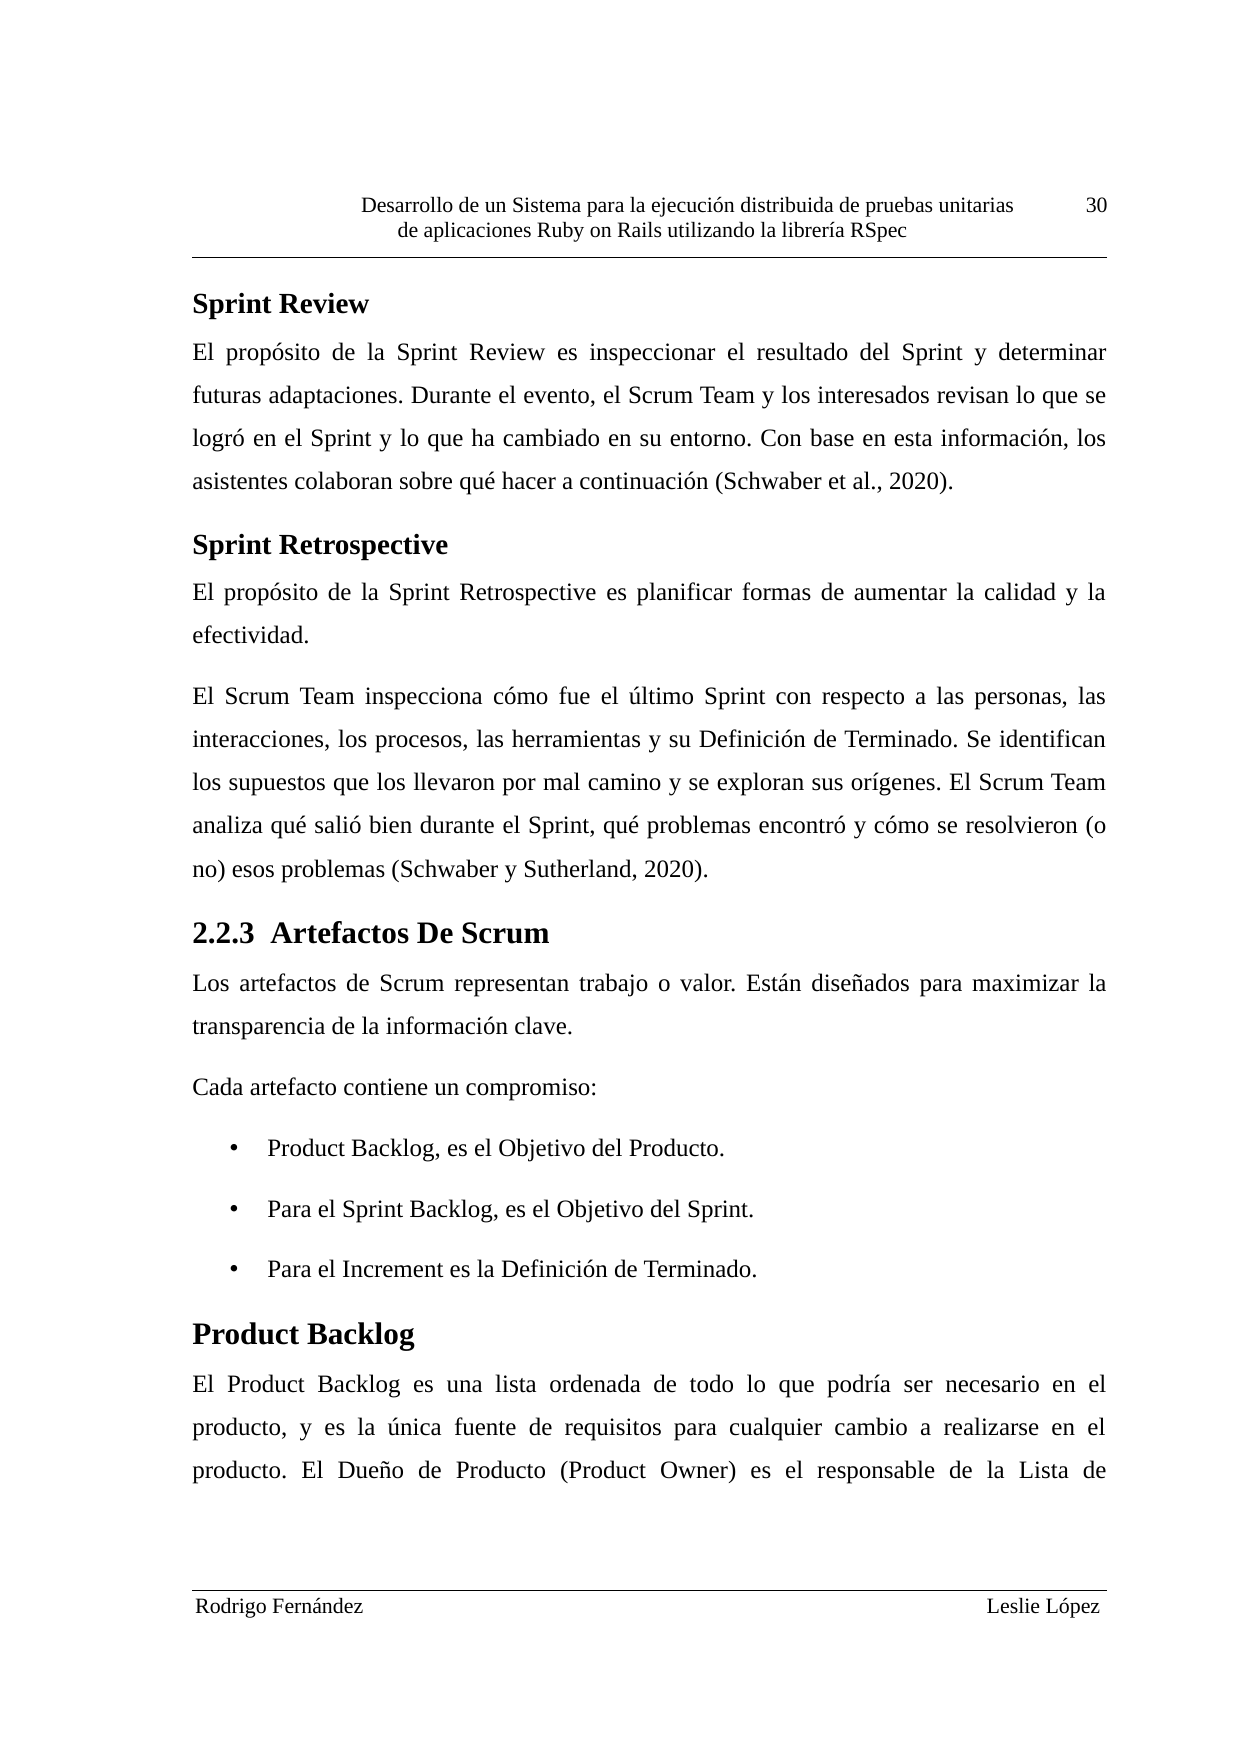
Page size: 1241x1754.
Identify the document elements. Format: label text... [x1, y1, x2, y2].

subtitle Sprint Retrospective [192, 527, 1107, 560]
list El propósito de la Sprint Review es inspeccionar el resultado del Sprint y determinar futuras adaptaciones. Durante el evento, el Scrum Team y los interesados revisan lo que se logró en el Sprint y lo que ha cambiado en su entorno. Con base en esta información, los asistentes colaboran sobre qué hacer a continuación (Schwaber et al., 2020). [192, 337, 1107, 495]
text El Scrum Team inspecciona cómo fue el último Sprint con respecto a las personas, las interacciones, los procesos, las herramientas y su Definición de Terminado. Se identifican los supuestos que los llevaron por mal camino y se exploran sus orígenes. El Scrum Team analiza qué salió bien durante el Sprint, qué problemas encontró y cómo se resolvieron (o no) esos problemas (Schwaber y Sutherland, 2020).⁠ [192, 681, 1107, 882]
subtitle Artefactos de scrum [192, 914, 1107, 950]
list El Product Backlog es una lista ordenada de todo lo que podría ser necesario en el producto, y es la única fuente de requisitos para cualquier cambio a realizarse en el producto. El Dueño de Producto (Product Owner) es el responsable de la Lista de [192, 1369, 1107, 1484]
list Los artefactos de Scrum representan trabajo o valor. Están diseñados para maximizar la transparencia de la información clave. [192, 968, 1107, 1040]
subtitle Product Backlog [192, 1315, 1107, 1351]
list Para el Increment es la Definición de Terminado. [229, 1254, 1107, 1283]
list Para el Sprint Backlog, es el Objetivo del Sprint. [229, 1194, 1107, 1222]
text El propósito de la Sprint Retrospective es planificar formas de aumentar la calidad y la efectividad. [192, 577, 1107, 649]
subtitle Sprint Review [192, 286, 1107, 320]
list Cada artefacto contiene un compromiso: [192, 1072, 1107, 1101]
list Product Backlog, es el Objetivo del Producto. [229, 1133, 1107, 1162]
